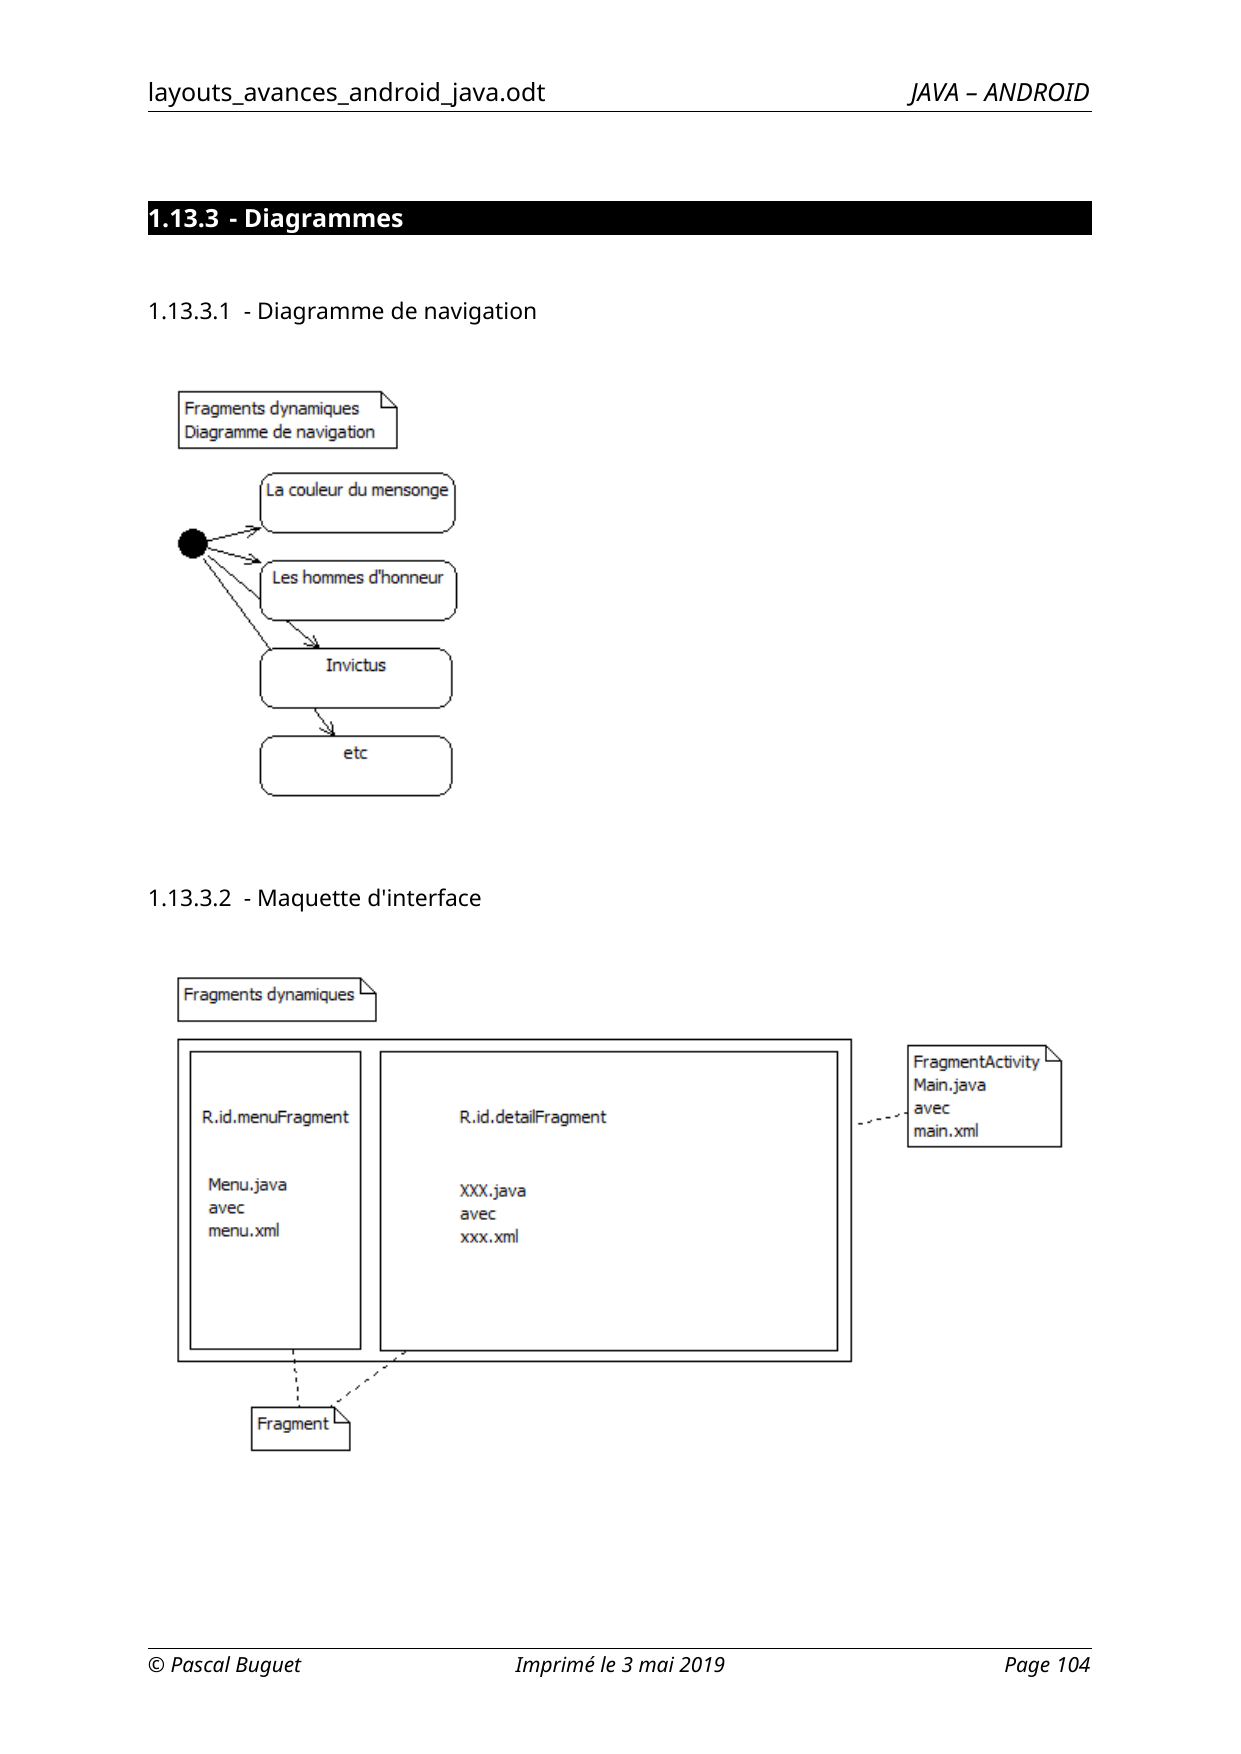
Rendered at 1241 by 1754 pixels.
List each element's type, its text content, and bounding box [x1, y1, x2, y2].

subtitle - Diagramme de navigation [148, 295, 1092, 326]
picture [147, 947, 1093, 1482]
picture [147, 360, 489, 828]
subtitle - Diagrammes [148, 201, 1092, 235]
subtitle - Maquette d'interface [148, 881, 1092, 913]
